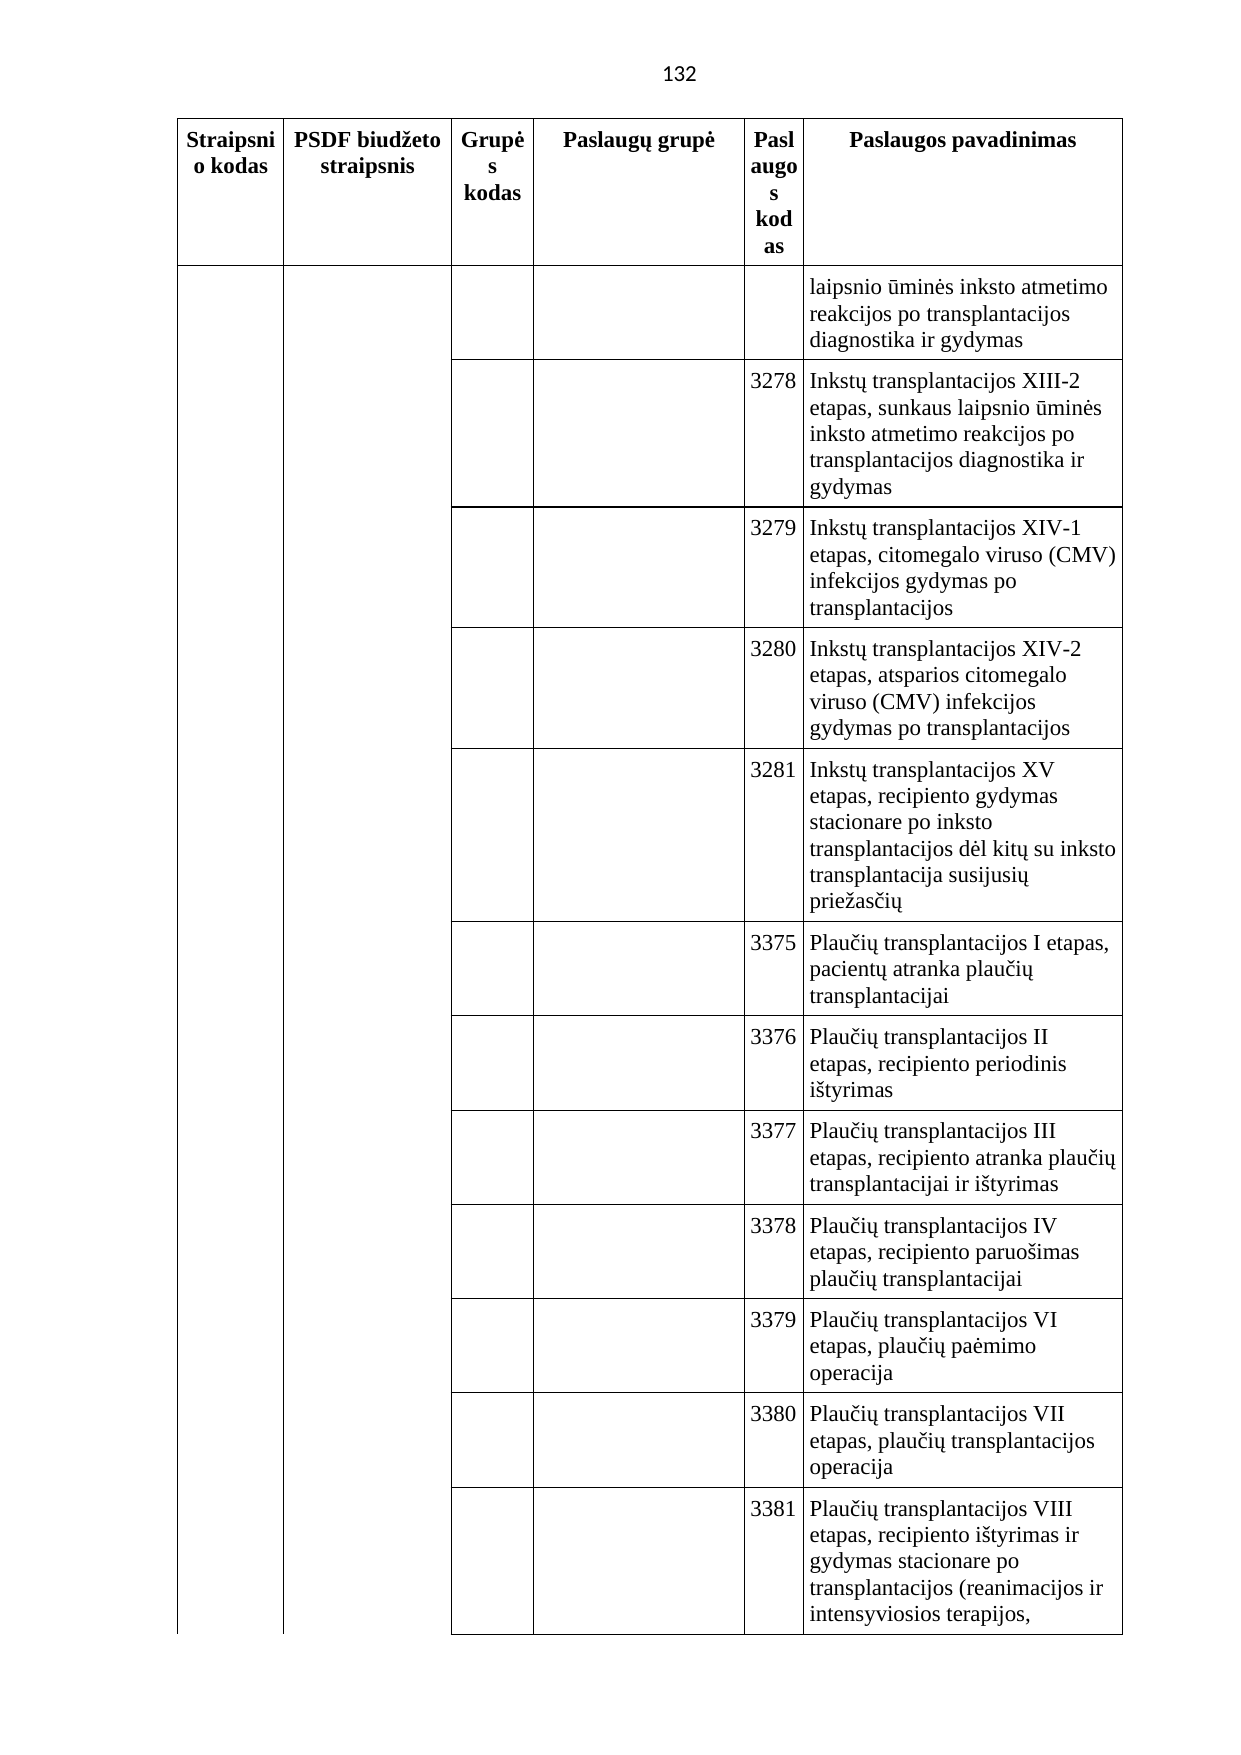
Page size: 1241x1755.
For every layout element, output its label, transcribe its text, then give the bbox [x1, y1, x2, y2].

table_cell Plaučių transplantacijos III etapas, recipiento atranka plaučių transplantacijai ir ištyrimas [804, 1111, 1122, 1204]
table_cell [534, 1016, 744, 1109]
table_cell 3281 [745, 749, 803, 921]
table_cell [534, 1205, 744, 1298]
table_cell [178, 1392, 283, 1487]
table_cell [534, 1111, 744, 1204]
table_cell [284, 266, 451, 359]
table_cell [534, 628, 744, 748]
table_cell [534, 922, 744, 1015]
table_cell 3379 [745, 1299, 803, 1392]
table_cell [284, 1298, 451, 1392]
table_cell [534, 266, 744, 359]
table_cell [178, 748, 283, 921]
table_cell Plaučių transplantacijos VII etapas, plaučių transplantacijos operacija [804, 1393, 1122, 1487]
table_cell [178, 1298, 283, 1392]
table_cell [284, 748, 451, 921]
table_cell 3279 [745, 508, 803, 627]
table_cell [452, 1488, 533, 1633]
table_cell [534, 1488, 744, 1633]
table_cell 3381 [745, 1488, 803, 1633]
table_cell [284, 506, 451, 627]
table_cell [178, 1204, 283, 1298]
table_cell [178, 359, 283, 506]
table_cell Plaučių transplantacijos IV etapas, recipiento paruošimas plaučių transplantacijai [804, 1205, 1122, 1298]
table_cell Plaučių transplantacijos I etapas, pacientų atranka plaučių transplantacijai [804, 922, 1122, 1015]
table_cell 3377 [745, 1111, 803, 1204]
table_cell Inkstų transplantacijos XIV-2 etapas, atsparios citomegalo viruso (CMV) infekcijos gydymas po transplantacijos [804, 628, 1122, 748]
table_cell [284, 627, 451, 748]
table_cell [284, 1392, 451, 1487]
table_header Paslaugos pavadinimas [804, 119, 1122, 265]
table_cell [178, 1015, 283, 1109]
table_header Straipsnio kodas [178, 119, 283, 265]
table_cell 3380 [745, 1393, 803, 1487]
table_cell [452, 749, 533, 921]
table_cell [178, 1110, 283, 1204]
table_cell [452, 508, 533, 627]
table_cell [178, 921, 283, 1015]
table_cell 3278 [745, 360, 803, 506]
table_cell [745, 266, 803, 359]
table_cell laipsnio ūminės inksto atmetimo reakcijos po transplantacijos diagnostika ir gydymas [804, 266, 1122, 359]
table_header PSDF biudžeto straipsnis [284, 119, 451, 265]
table_cell [534, 360, 744, 506]
table_cell Inkstų transplantacijos XIV-1 etapas, citomegalo viruso (CMV) infekcijos gydymas po transplantacijos [804, 508, 1122, 627]
table_cell Plaučių transplantacijos II etapas, recipiento periodinis ištyrimas [804, 1016, 1122, 1109]
table_cell Inkstų transplantacijos XIII-2 etapas, sunkaus laipsnio ūminės inksto atmetimo reakcijos po transplantacijos diagnostika ir gydymas [804, 360, 1122, 506]
table_cell [284, 1015, 451, 1109]
table_cell 3376 [745, 1016, 803, 1109]
table_cell [452, 922, 533, 1015]
table_cell [534, 1393, 744, 1487]
table_cell [452, 1393, 533, 1487]
table_header Grupės kodas [452, 119, 533, 265]
table_header Paslaugų grupė [534, 119, 744, 265]
table_cell [178, 627, 283, 748]
table_cell [534, 749, 744, 921]
table_cell [178, 506, 283, 627]
table_cell [452, 360, 533, 506]
table_cell [452, 1016, 533, 1109]
table_cell Plaučių transplantacijos VIII etapas, recipiento ištyrimas ir gydymas stacionare po transplantacijos (reanimacijos ir intensyviosios terapijos, [804, 1488, 1122, 1633]
table_cell [534, 508, 744, 627]
table_cell [284, 1487, 451, 1633]
table_cell [452, 1111, 533, 1204]
table_header Paslaugos kodas [745, 119, 803, 265]
table_cell [452, 1299, 533, 1392]
table_cell [178, 266, 283, 359]
table_cell Plaučių transplantacijos VI etapas, plaučių paėmimo operacija [804, 1299, 1122, 1392]
table_cell 3375 [745, 922, 803, 1015]
table_cell [534, 1299, 744, 1392]
table_cell [284, 1110, 451, 1204]
table_cell [284, 359, 451, 506]
table_cell [452, 1205, 533, 1298]
table_cell [452, 266, 533, 359]
table_cell 3280 [745, 628, 803, 748]
table_cell [452, 628, 533, 748]
table_cell Inkstų transplantacijos XV etapas, recipiento gydymas stacionare po inksto transplantacijos dėl kitų su inksto transplantacija susijusių priežasčių [804, 749, 1122, 921]
table_cell 3378 [745, 1205, 803, 1298]
table_cell [284, 1204, 451, 1298]
table_cell [284, 921, 451, 1015]
table_cell [178, 1487, 283, 1633]
